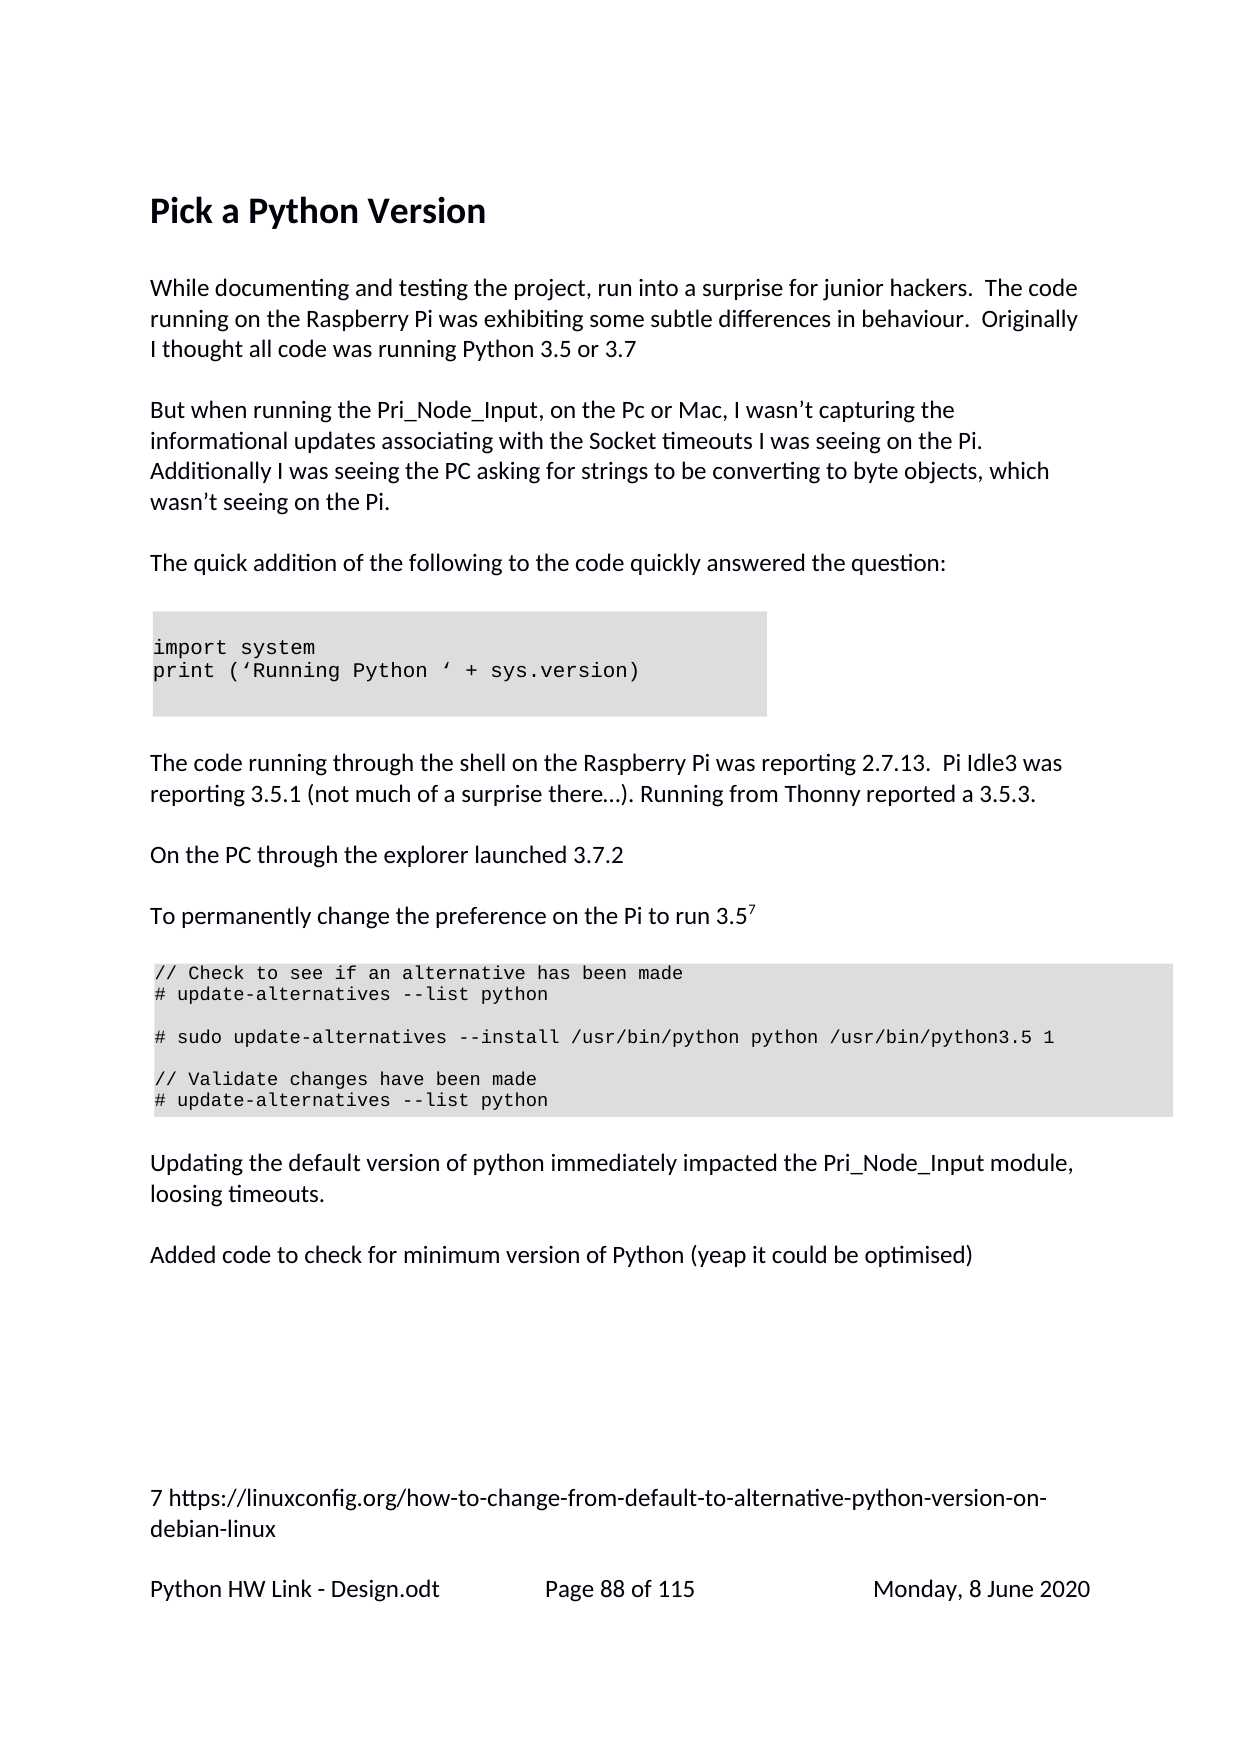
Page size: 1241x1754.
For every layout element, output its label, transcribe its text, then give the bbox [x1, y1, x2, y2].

text To permanently change the preference on the Pi to run 3.5 [150, 900, 1090, 930]
text Updating the default version of python immediately impacted the Pri_Node_Input module, loosing timeouts. [150, 1147, 1090, 1208]
text Added code to check for minimum version of Python (yeap it could be optimised) [150, 1239, 1090, 1269]
text While documenting and testing the project, run into a surprise for junior hackers. The code running on the Raspberry Pi was exhibiting some subtle differences in behaviour. Originally I thought all code was running Python 3.5 or 3.7 [150, 272, 1090, 364]
text On the PC through the explorer launched 3.7.2 [150, 839, 1090, 869]
text The code running through the shell on the Raspberry Pi was reporting 2.7.13. Pi Idle3 was reporting 3.5.1 (not much of a surprise there…). Running from Thonny reported a 3.5.3. [150, 747, 1090, 808]
text The quick addition of the following to the code quickly answered the question: [150, 547, 1090, 577]
subtitle Pick a Python Version [150, 187, 1090, 233]
text https://linuxconfig.org/how-to-change-from-default-to-alternative-python-version-on-debian-linux [150, 1482, 1090, 1543]
text But when running the Pri_Node_Input, on the Pc or Mac, I wasn’t capturing the informational updates associating with the Socket timeouts I was seeing on the Pi. Additionally I was seeing the PC asking for strings to be converting to byte objects, which wasn’t seeing on the Pi. [150, 394, 1090, 516]
